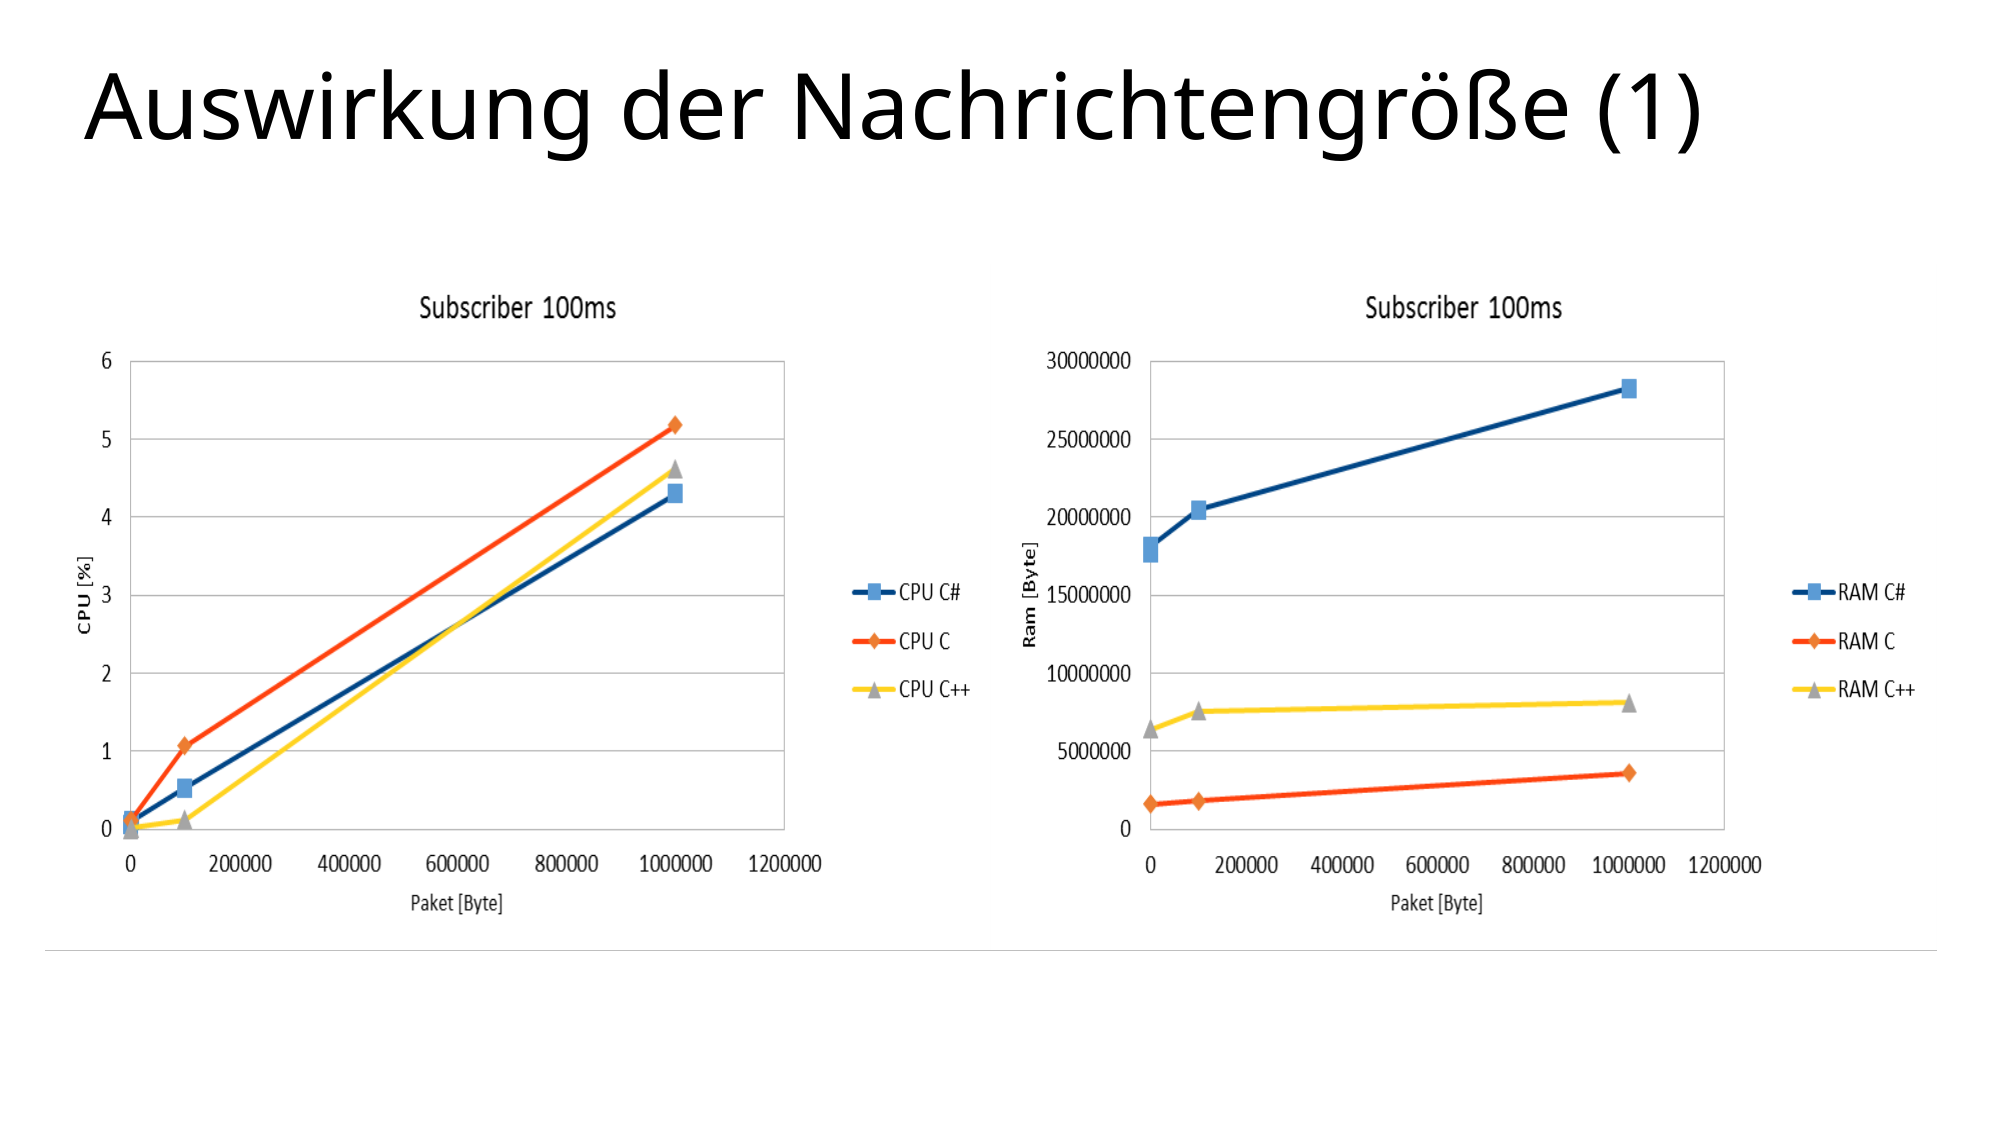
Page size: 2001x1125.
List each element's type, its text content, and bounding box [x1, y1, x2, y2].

title Auswirkung der Nachrichtengröße (1) [69, 0, 1795, 219]
picture [45, 264, 1938, 952]
